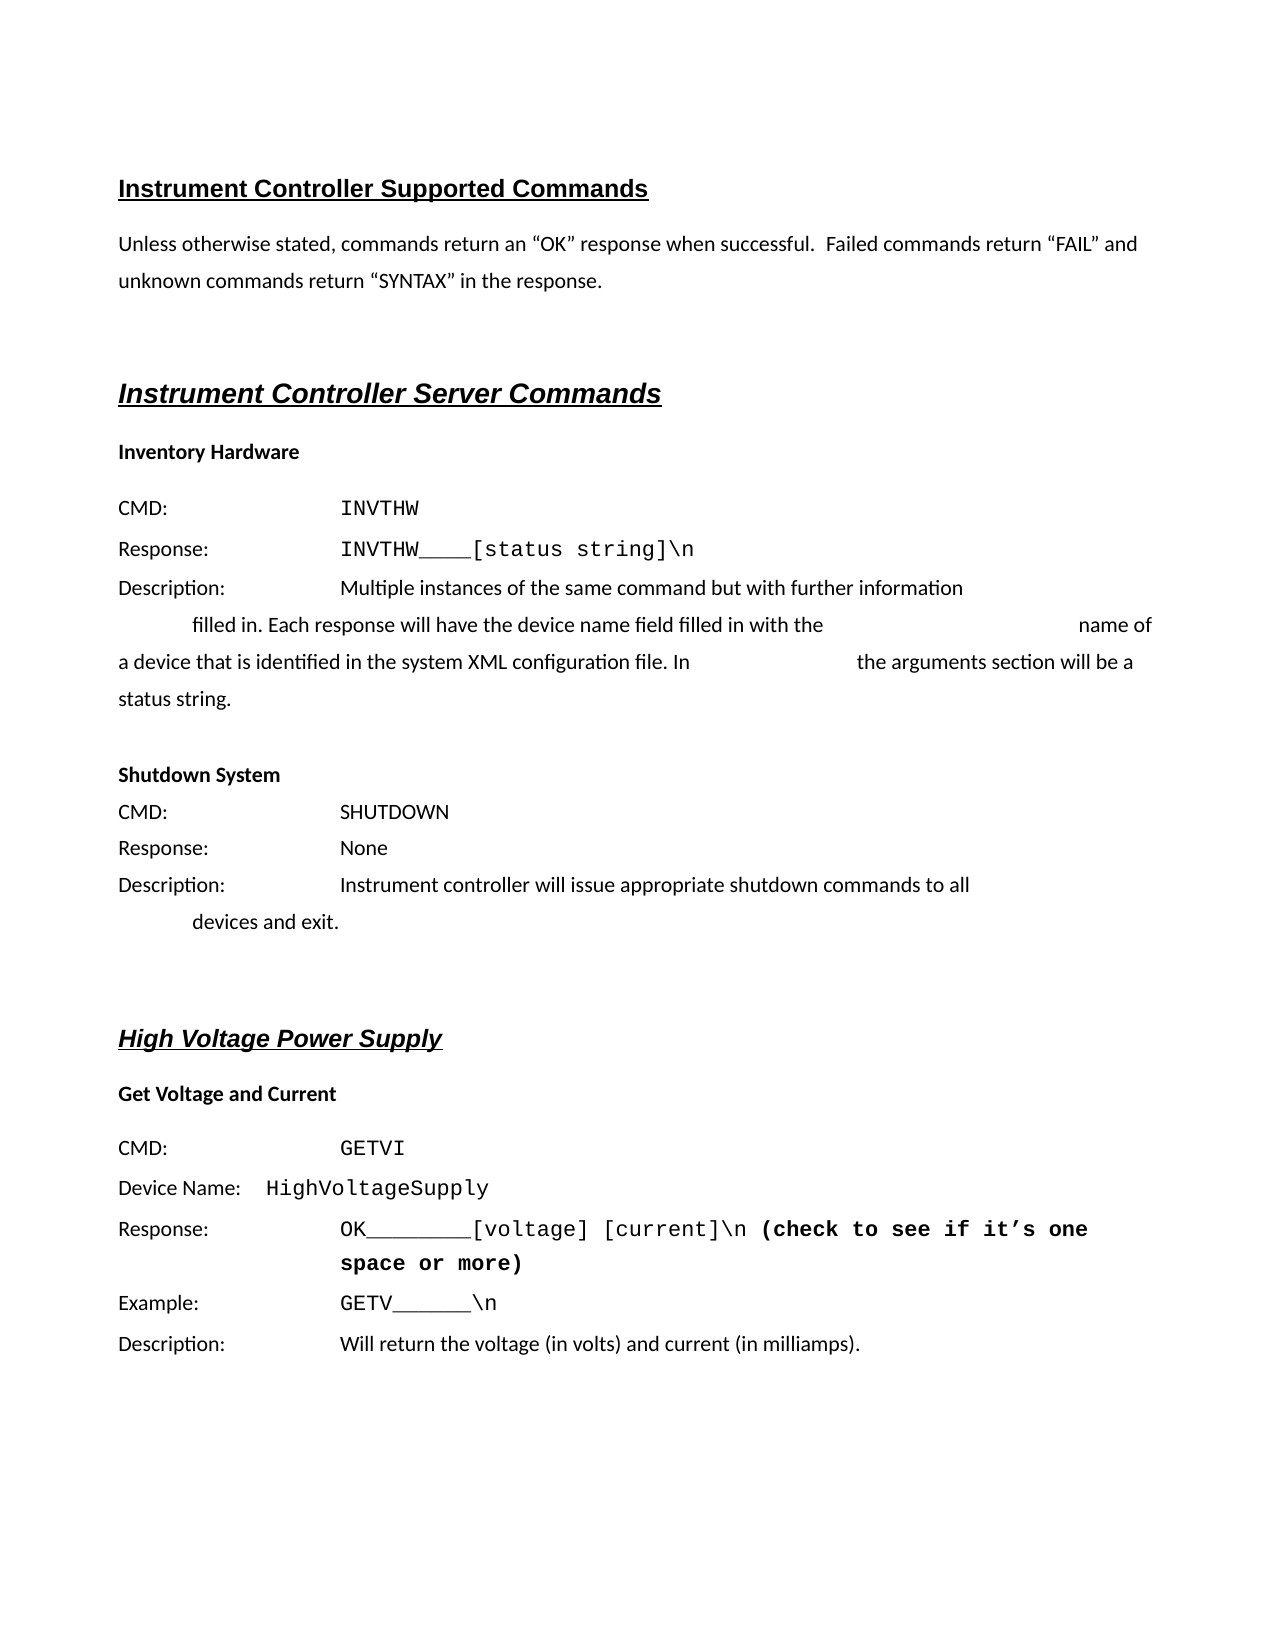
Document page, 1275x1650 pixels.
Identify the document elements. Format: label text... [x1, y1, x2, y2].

text Get Voltage and Current [118, 1080, 1157, 1107]
text CMD: GETVI [118, 1134, 1157, 1162]
text Response: INVTHW____[status string]\n [118, 533, 1157, 563]
text Inventory Hardware [118, 438, 1157, 465]
text CMD: SHUTDOWN [118, 798, 1157, 824]
text Device Name: HighVoltageSupply [118, 1172, 1157, 1202]
text Response: None [118, 834, 1157, 861]
text Shutdown System [118, 761, 1157, 788]
text Unless otherwise stated, commands return an “OK” response when successful. Failed commands return “FAIL” and unknown commands return “SYNTAX” in the response. [118, 231, 1157, 294]
text Example: GETV______\n [118, 1287, 1157, 1317]
text Description: Will return the voltage (in volts) and current (in milliamps). [118, 1328, 1157, 1357]
text Description: Instrument controller will issue appropriate shutdown commands to all devices and exit. [118, 871, 1157, 935]
text Instrument Controller Server Commands [118, 377, 1157, 409]
text CMD: INVTHW [118, 492, 1157, 522]
text High Voltage Power Supply [118, 1024, 1157, 1053]
text Instrument Controller Supported Commands [118, 174, 1157, 203]
text Description: Multiple instances of the same command but with further information filled in. Each response will have the device name field filled in with the name of a device that is identified in the system XML configuration file. In the arguments section will be a status string. [118, 574, 1157, 711]
text Response: OK________[voltage] [current]\n (check to see if it’s one space or more) [118, 1213, 1157, 1277]
